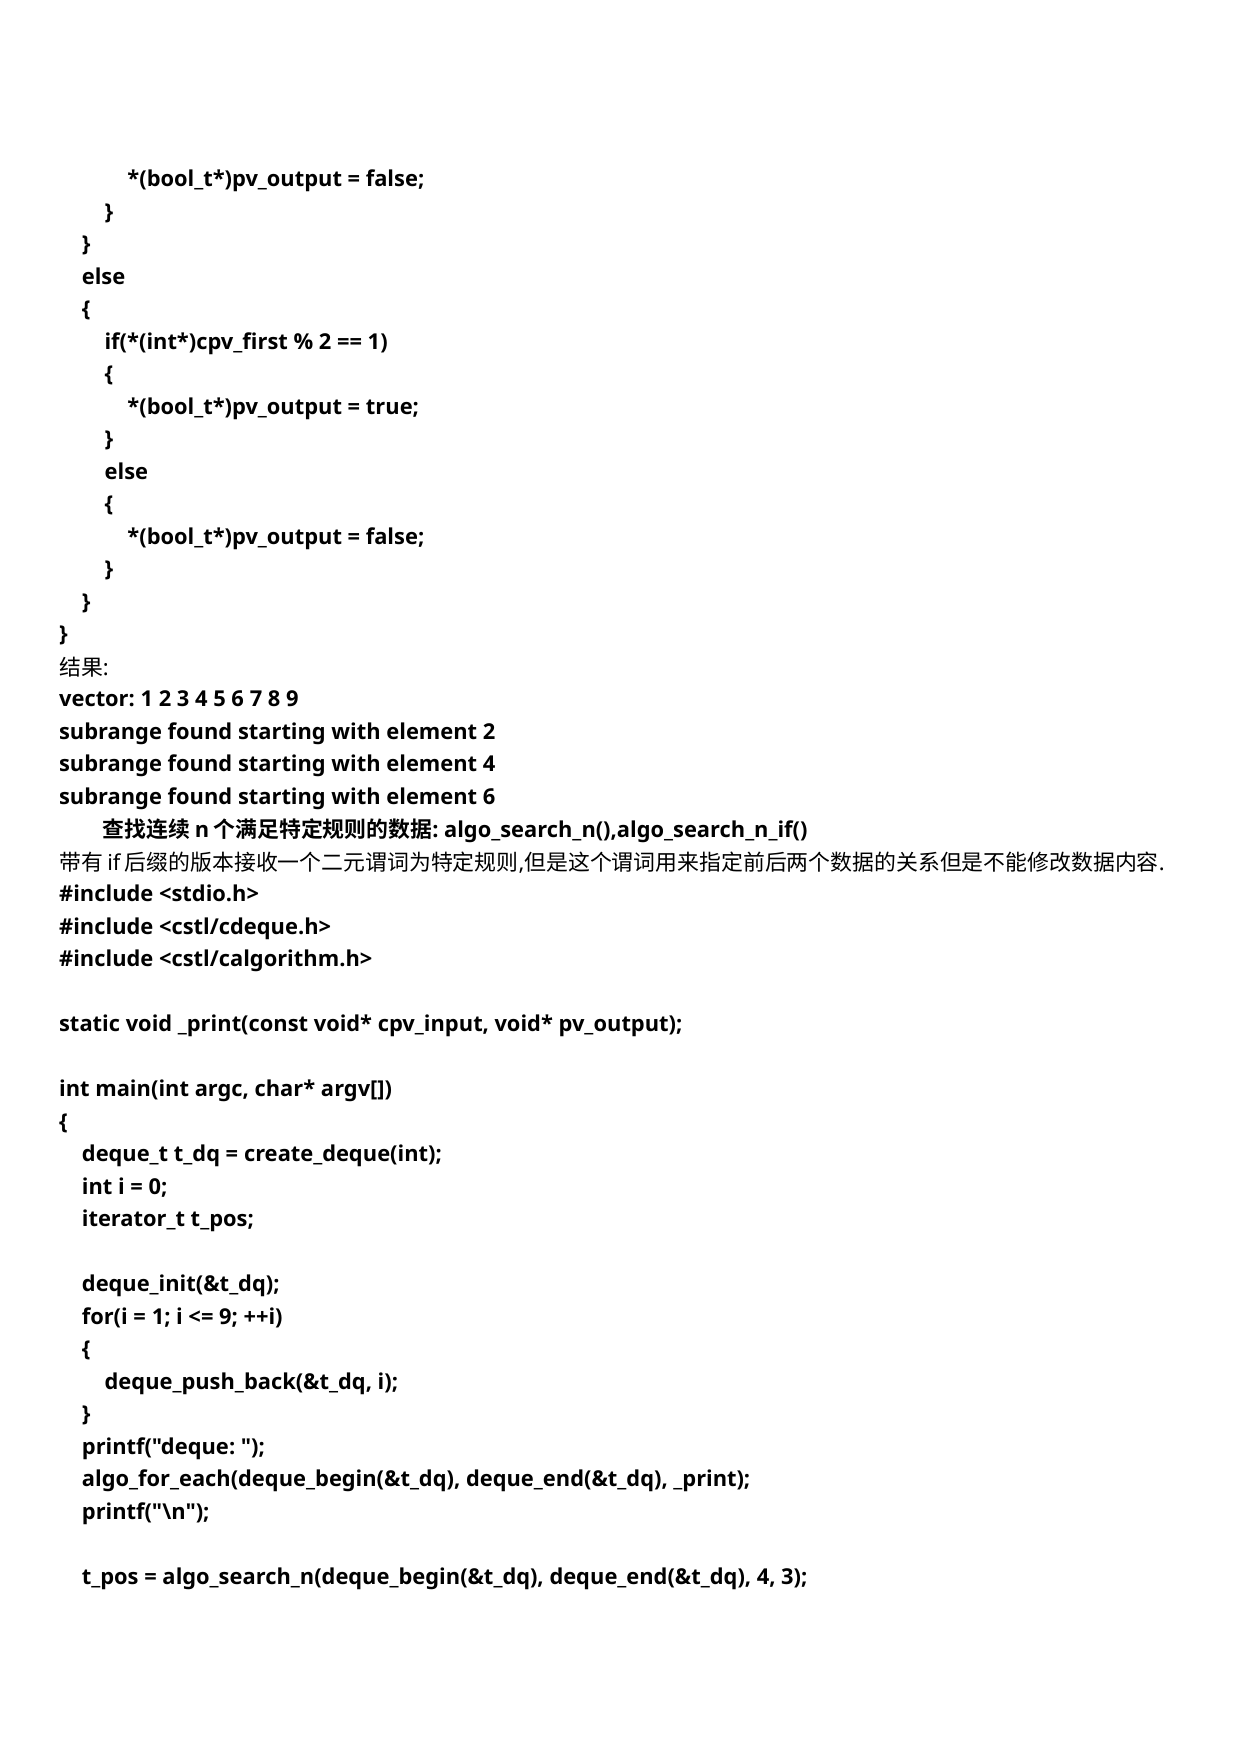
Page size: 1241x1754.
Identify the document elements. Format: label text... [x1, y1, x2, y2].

text int main(int argc, char* argv[]) [59, 1072, 1181, 1104]
text } [59, 422, 1181, 454]
text int i = 0; [59, 1169, 1181, 1202]
text #include <stdio.h> [59, 877, 1181, 909]
text subrange found starting with element 6 [59, 779, 1181, 812]
text subrange found starting with element 2 [59, 714, 1181, 747]
text printf("deque: "); [59, 1429, 1181, 1462]
text for(i = 1; i <= 9; ++i) [59, 1299, 1181, 1332]
text 查找连续n个满足特定规则的数据: algo_search_n(),algo_search_n_if() [59, 812, 1181, 844]
text else [59, 259, 1181, 292]
text #include <cstl/calgorithm.h> [59, 942, 1181, 974]
text iterator_t t_pos; [59, 1202, 1181, 1234]
text } [59, 584, 1181, 617]
text subrange found starting with element 4 [59, 747, 1181, 779]
text deque_t t_dq = create_deque(int); [59, 1137, 1181, 1169]
text } [59, 1397, 1181, 1429]
text else [59, 454, 1181, 487]
text if(*(int*)cpv_first % 2 == 1) [59, 324, 1181, 357]
text } [59, 552, 1181, 584]
text { [59, 487, 1181, 519]
text deque_push_back(&t_dq, i); [59, 1364, 1181, 1397]
text printf("\n"); [59, 1494, 1181, 1527]
text 结果: [59, 649, 1181, 682]
text *(bool_t*)pv_output = true; [59, 389, 1181, 422]
text { [59, 292, 1181, 324]
text *(bool_t*)pv_output = false; [59, 519, 1181, 552]
text { [59, 1332, 1181, 1364]
text #include <cstl/cdeque.h> [59, 909, 1181, 942]
text deque_init(&t_dq); [59, 1267, 1181, 1299]
text } [59, 617, 1181, 649]
text t_pos = algo_search_n(deque_begin(&t_dq), deque_end(&t_dq), 4, 3); [59, 1559, 1181, 1592]
text { [59, 1104, 1181, 1137]
text } [59, 227, 1181, 259]
text algo_for_each(deque_begin(&t_dq), deque_end(&t_dq), _print); [59, 1462, 1181, 1494]
text *(bool_t*)pv_output = false; [59, 162, 1181, 194]
text { [59, 357, 1181, 389]
text vector: 1 2 3 4 5 6 7 8 9 [59, 682, 1181, 714]
text 带有if后缀的版本接收一个二元谓词为特定规则,但是这个谓词用来指定前后两个数据的关系但是不能修改数据内容. [59, 844, 1181, 877]
text static void _print(const void* cpv_input, void* pv_output); [59, 1007, 1181, 1039]
text } [59, 194, 1181, 227]
